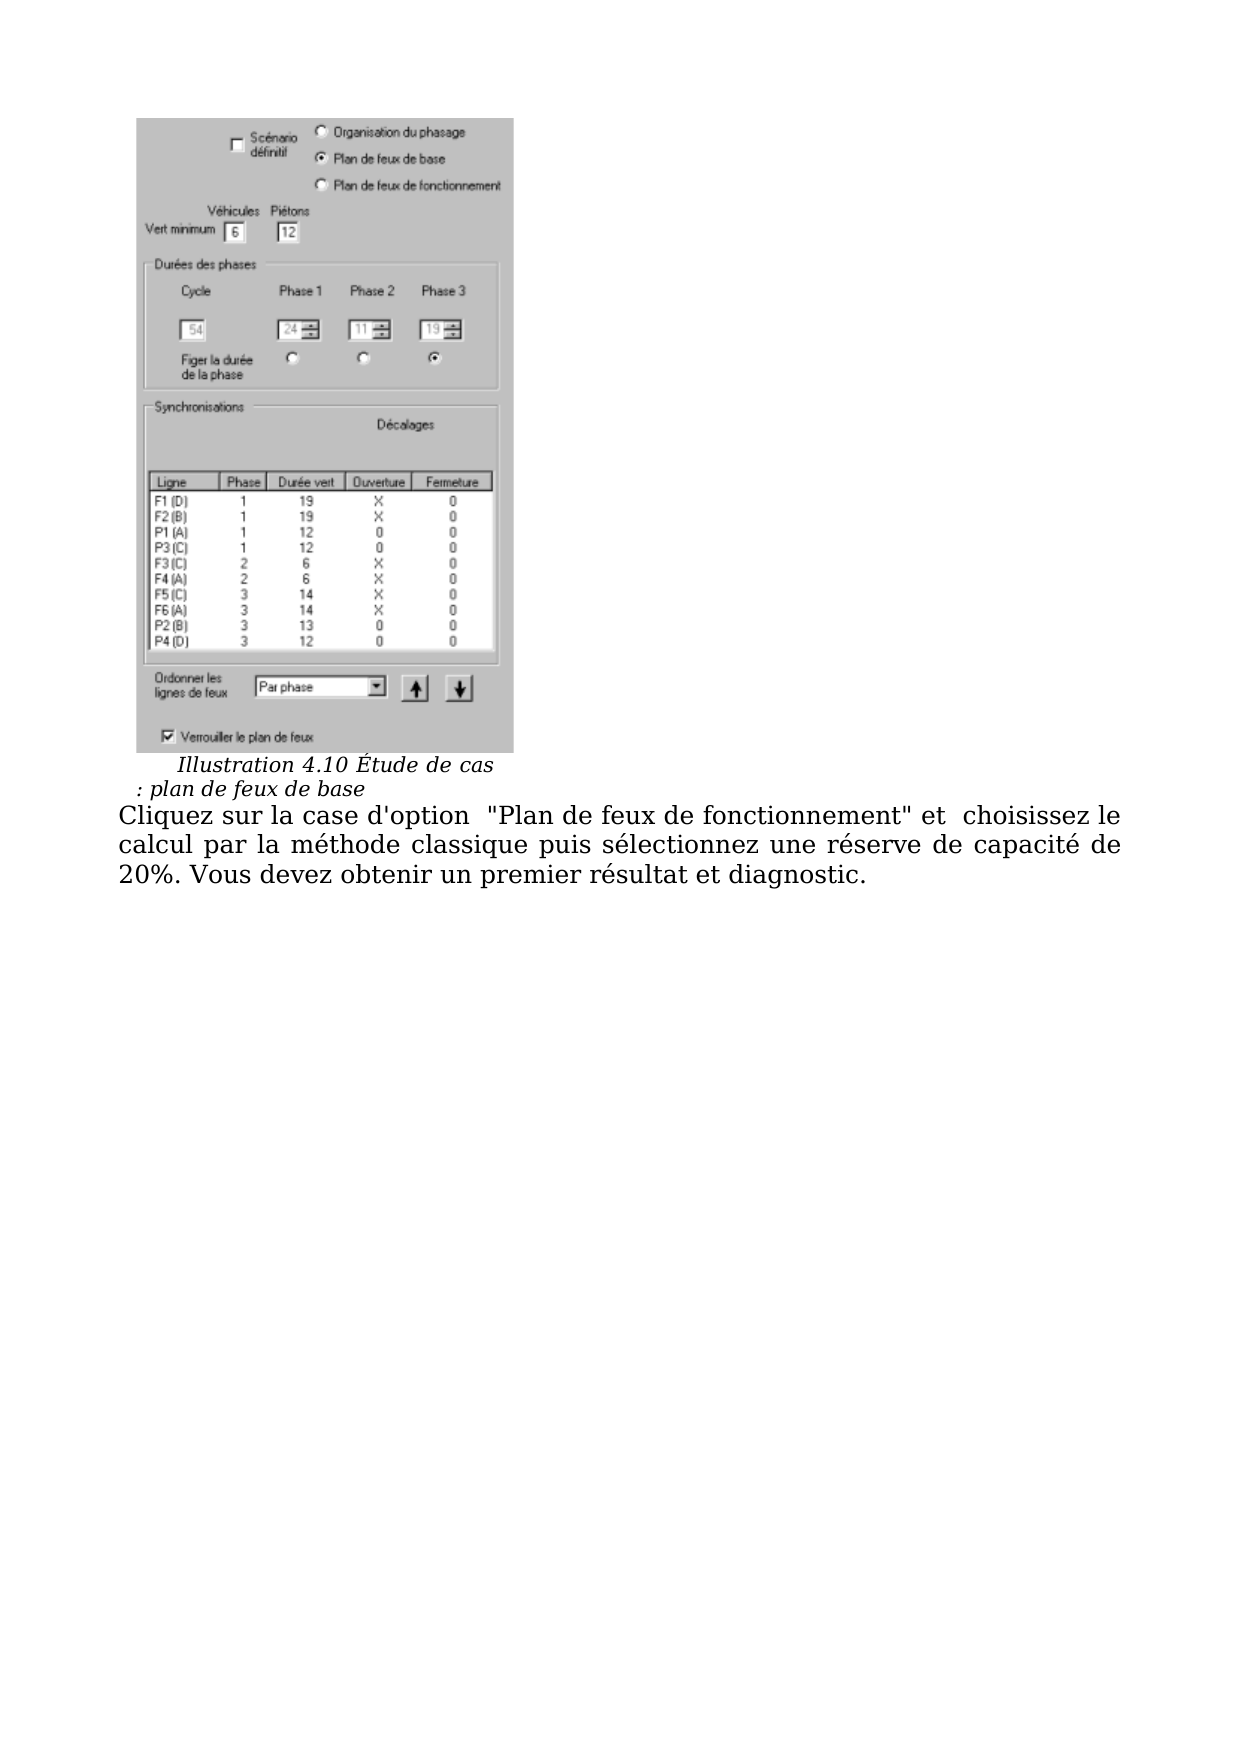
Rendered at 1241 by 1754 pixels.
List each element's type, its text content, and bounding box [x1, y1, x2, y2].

text [496, 118, 532, 801]
text Illustration 4.10 Étude de cas : plan de feux de base [136, 753, 496, 801]
text [118, 118, 136, 801]
picture [136, 118, 514, 753]
text Cliquez sur la case d'option "Plan de feux de fonctionnement" et choisissez le calcul par la méthode classique puis sélectionnez une réserve de capacité de 20%. Vous devez obtenir un premier résultat et diagnostic. [118, 753, 1122, 889]
